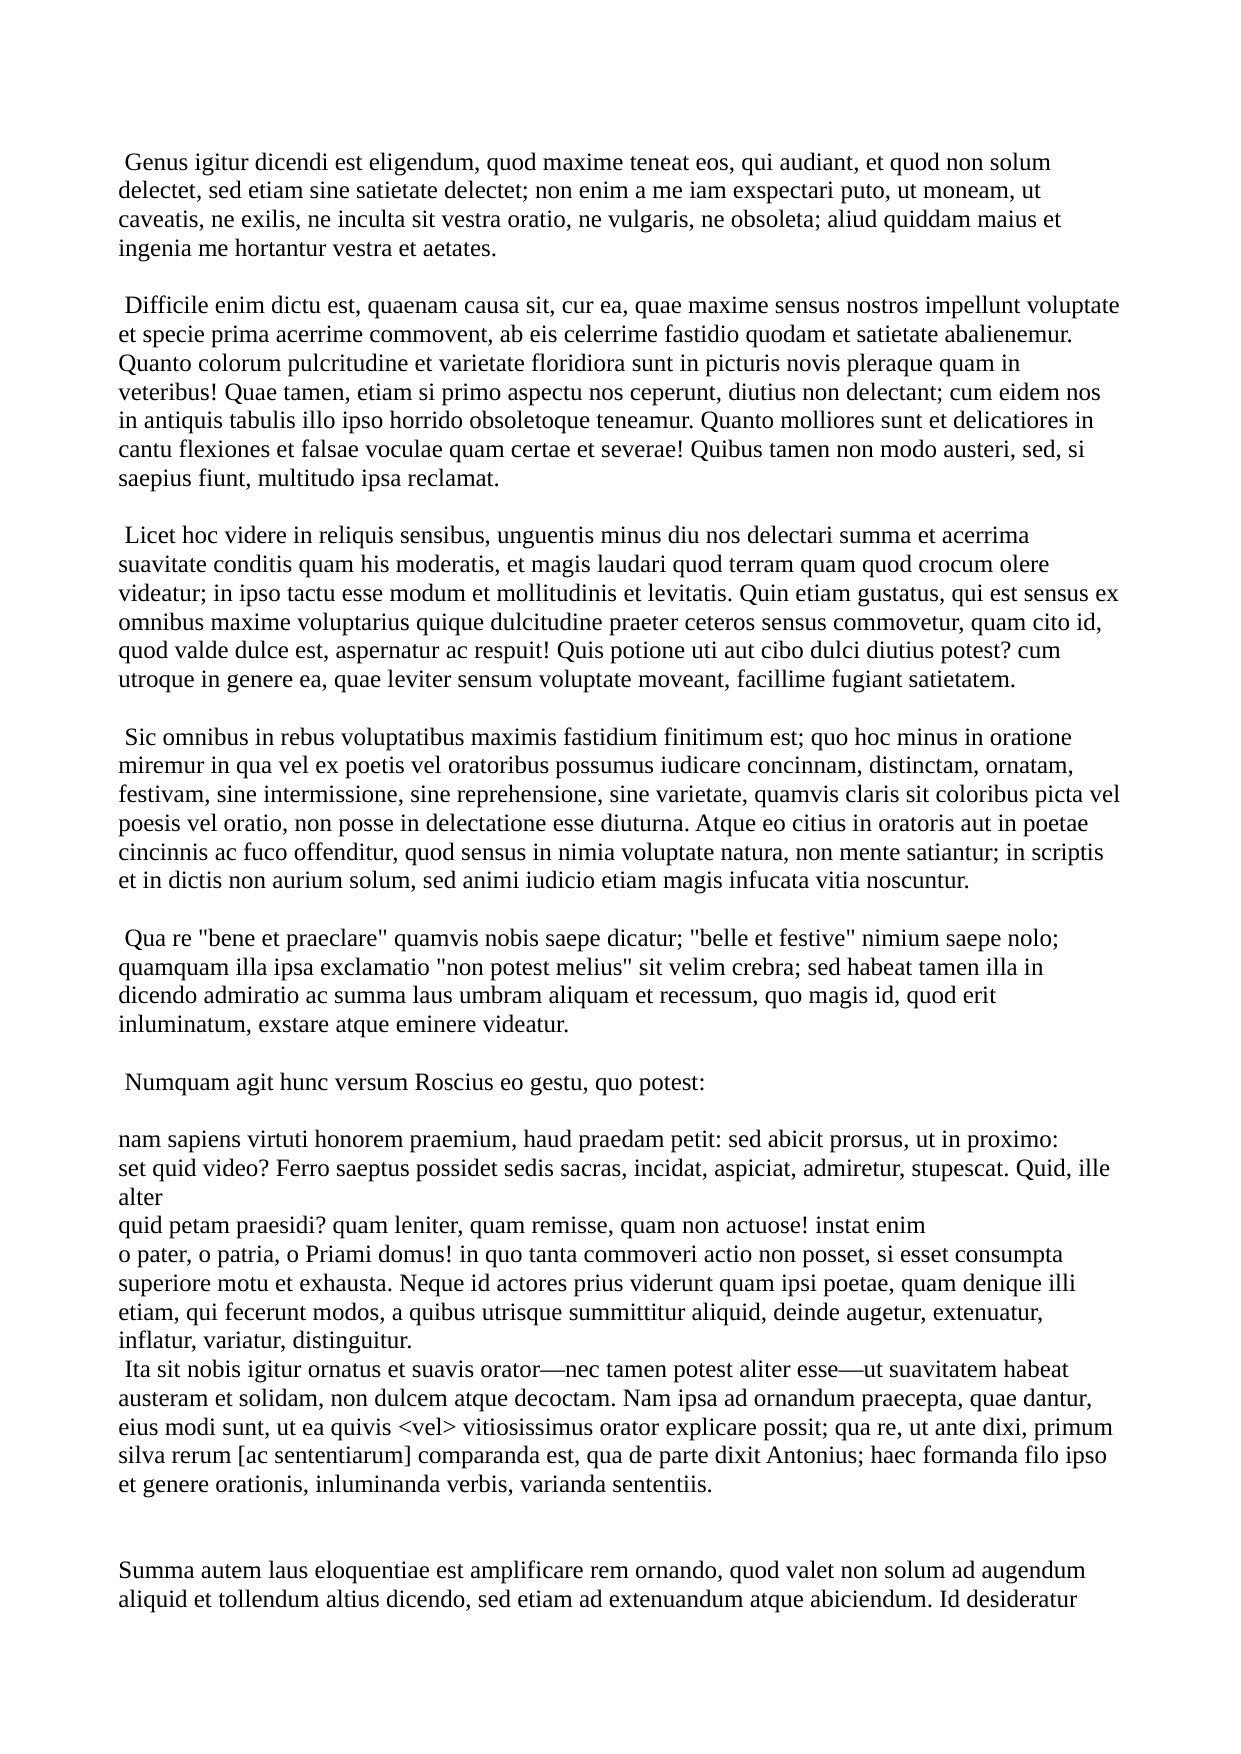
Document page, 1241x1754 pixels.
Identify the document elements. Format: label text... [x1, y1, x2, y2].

text set quid video? Ferro saeptus possidet sedis sacras, incidat, aspiciat, admiretur, stupescat. Quid, ille alter [118, 1153, 1122, 1211]
text Difficile enim dictu est, quaenam causa sit, cur ea, quae maxime sensus nostros impellunt voluptate et specie prima acerrime commovent, ab eis celerrime fastidio quodam et satietate abalienemur. Quanto colorum pulcritudine et varietate floridiora sunt in picturis novis pleraque quam in veteribus! Quae tamen, etiam si primo aspectu nos ceperunt, diutius non delectant; cum eidem nos in antiquis tabulis illo ipso horrido obsoletoque teneamur. Quanto molliores sunt et delicatiores in cantu flexiones et falsae voculae quam certae et severae! Quibus tamen non modo austeri, sed, si saepius fiunt, multitudo ipsa reclamat. [118, 291, 1122, 492]
text o pater, o patria, o Priami domus! in quo tanta commoveri actio non posset, si esset consumpta superiore motu et exhausta. Neque id actores prius viderunt quam ipsi poetae, quam denique illi etiam, qui fecerunt modos, a quibus utrisque summittitur aliquid, deinde augetur, extenuatur, inflatur, variatur, distinguitur. [118, 1239, 1122, 1354]
text Numquam agit hunc versum Roscius eo gestu, quo potest: [118, 1067, 1122, 1096]
text Ita sit nobis igitur ornatus et suavis orator—nec tamen potest aliter esse—ut suavitatem habeat austeram et solidam, non dulcem atque decoctam. Nam ipsa ad ornandum praecepta, quae dantur, eius modi sunt, ut ea quivis <vel> vitiosissimus orator explicare possit; qua re, ut ante dixi, primum silva rerum [ac sententiarum] comparanda est, qua de parte dixit Antonius; haec formanda filo ipso et genere orationis, inluminanda verbis, varianda sententiis. [118, 1354, 1122, 1498]
text Genus igitur dicendi est eligendum, quod maxime teneat eos, qui audiant, et quod non solum delectet, sed etiam sine satietate delectet; non enim a me iam exspectari puto, ut moneam, ut caveatis, ne exilis, ne inculta sit vestra oratio, ne vulgaris, ne obsoleta; aliud quiddam maius et ingenia me hortantur vestra et aetates. [118, 147, 1122, 262]
text Sic omnibus in rebus voluptatibus maximis fastidium finitimum est; quo hoc minus in oratione miremur in qua vel ex poetis vel oratoribus possumus iudicare concinnam, distinctam, ornatam, festivam, sine intermissione, sine reprehensione, sine varietate, quamvis claris sit coloribus picta vel poesis vel oratio, non posse in delectatione esse diuturna. Atque eo citius in oratoris aut in poetae cincinnis ac fuco offenditur, quod sensus in nimia voluptate natura, non mente satiantur; in scriptis et in dictis non aurium solum, sed animi iudicio etiam magis infucata vitia noscuntur. [118, 722, 1122, 894]
text Summa autem laus eloquentiae est amplificare rem ornando, quod valet non solum ad augendum aliquid et tollendum altius dicendo, sed etiam ad extenuandum atque abiciendum. Id desideratur [118, 1556, 1122, 1613]
text Qua re "bene et praeclare" quamvis nobis saepe dicatur; "belle et festive" nimium saepe nolo; quamquam illa ipsa exclamatio "non potest melius" sit velim crebra; sed habeat tamen illa in dicendo admiratio ac summa laus umbram aliquam et recessum, quo magis id, quod erit inluminatum, exstare atque eminere videatur. [118, 923, 1122, 1038]
text nam sapiens virtuti honorem praemium, haud praedam petit: sed abicit prorsus, ut in proximo: [118, 1124, 1122, 1153]
text quid petam praesidi? quam leniter, quam remisse, quam non actuose! instat enim [118, 1211, 1122, 1239]
text Licet hoc videre in reliquis sensibus, unguentis minus diu nos delectari summa et acerrima suavitate conditis quam his moderatis, et magis laudari quod terram quam quod crocum olere videatur; in ipso tactu esse modum et mollitudinis et levitatis. Quin etiam gustatus, qui est sensus ex omnibus maxime voluptarius quique dulcitudine praeter ceteros sensus commovetur, quam cito id, quod valde dulce est, aspernatur ac respuit! Quis potione uti aut cibo dulci diutius potest? cum utroque in genere ea, quae leviter sensum voluptate moveant, facillime fugiant satietatem. [118, 521, 1122, 693]
